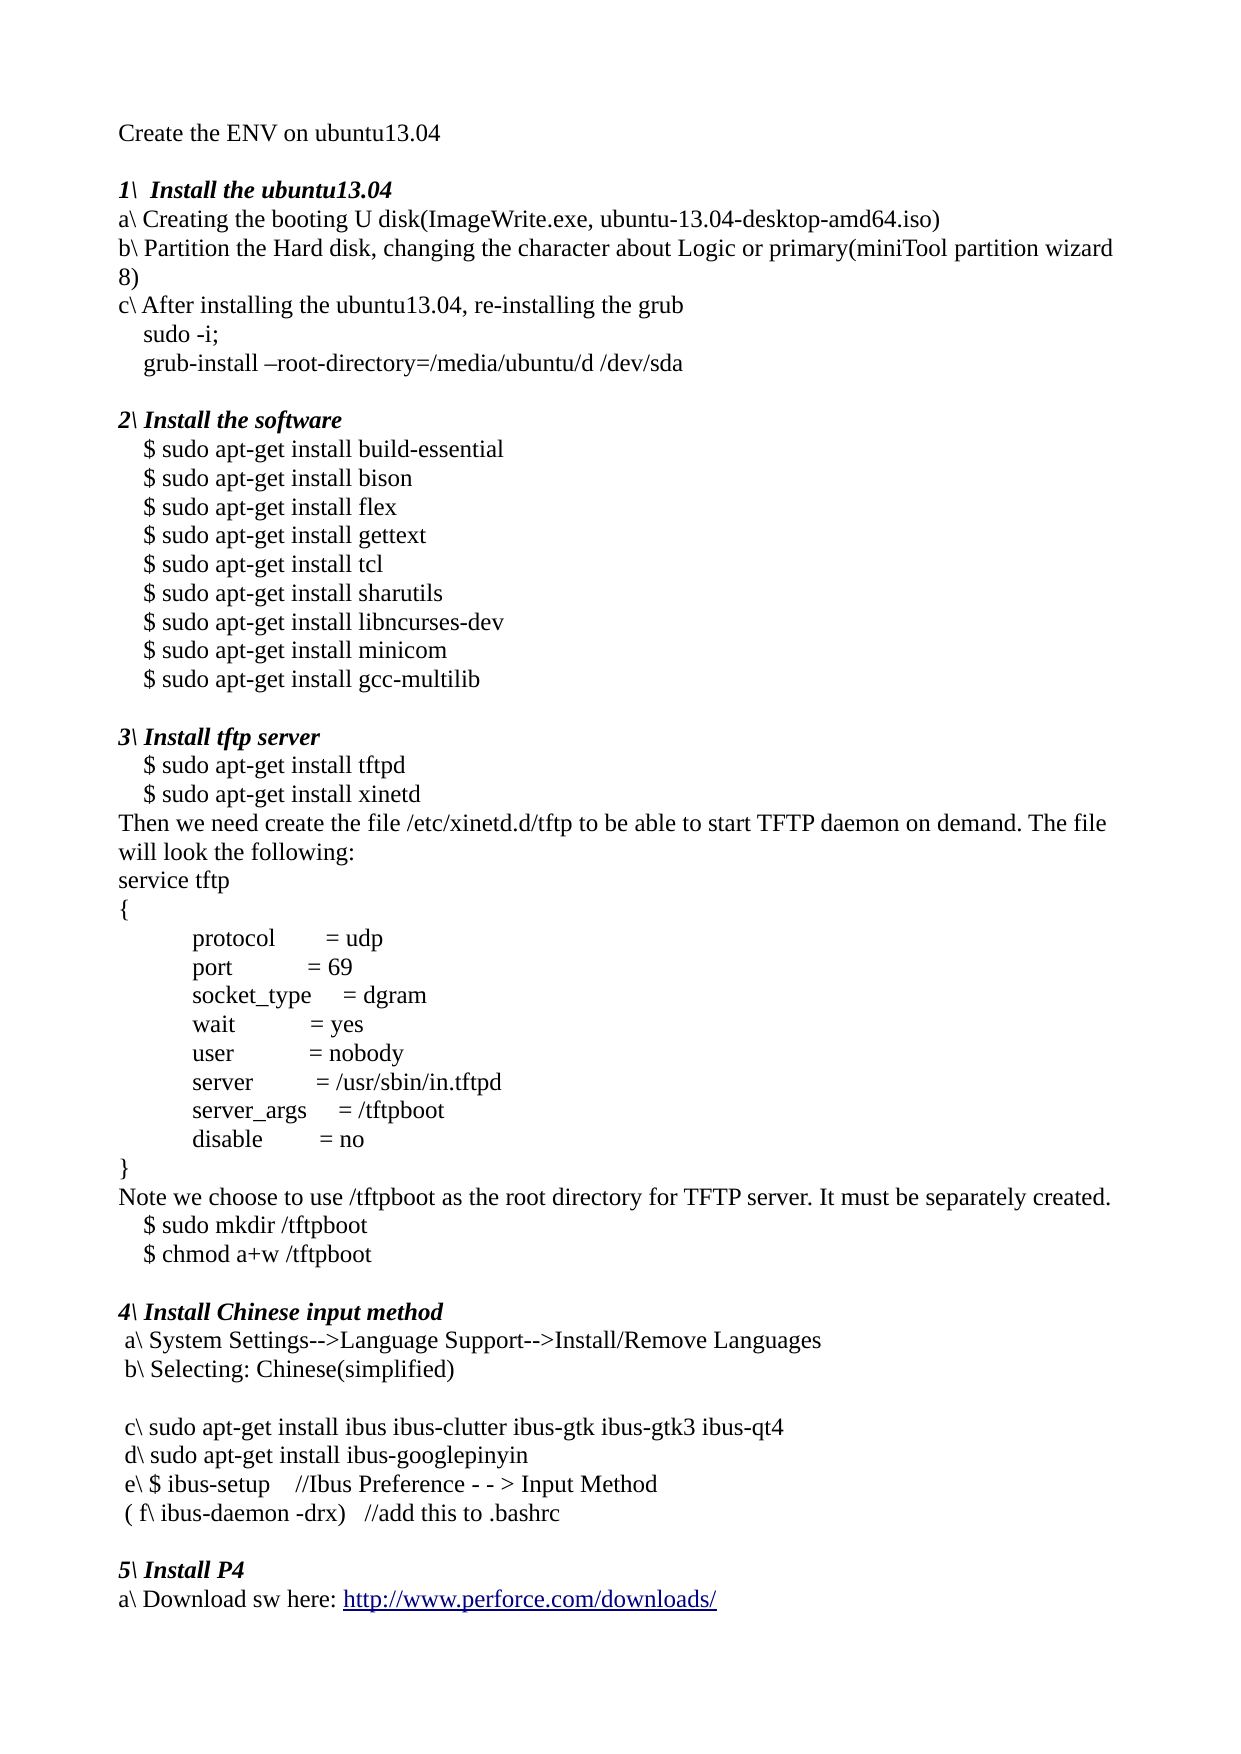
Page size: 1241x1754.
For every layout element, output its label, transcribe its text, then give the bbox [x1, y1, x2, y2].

text c\ After installing the ubuntu13.04, re-installing the grub [118, 291, 1122, 319]
text disable = no [118, 1124, 1122, 1153]
text $ sudo apt-get install libncurses-dev [118, 607, 1122, 636]
text $ sudo apt-get install tftpd [118, 751, 1122, 779]
text Note we choose to use /tftpboot as the root directory for TFTP server. It must be separately created. [118, 1182, 1122, 1211]
text $ sudo apt-get install bison [118, 463, 1122, 492]
text 1\ Install the ubuntu13.04 [118, 176, 1122, 204]
text d\ sudo apt-get install ibus-googlepinyin [118, 1441, 1122, 1469]
text c\ sudo apt-get install ibus ibus-clutter ibus-gtk ibus-gtk3 ibus-qt4 [118, 1412, 1122, 1441]
text $ sudo apt-get install build-essential [118, 434, 1122, 463]
text $ chmod a+w /tftpboot [118, 1239, 1122, 1268]
text socket_type = dgram [118, 981, 1122, 1009]
text wait = yes [118, 1009, 1122, 1038]
text 4\ Install Chinese input method [118, 1297, 1122, 1326]
text a\ Creating the booting U disk(ImageWrite.exe, ubuntu-13.04-desktop-amd64.iso) [118, 204, 1122, 233]
text 3\ Install tftp server [118, 722, 1122, 751]
text service tftp [118, 866, 1122, 894]
text { [118, 894, 1122, 923]
text a\ System Settings-->Language Support-->Install/Remove Languages [118, 1326, 1122, 1354]
text $ sudo apt-get install gettext [118, 521, 1122, 549]
text Create the ENV on ubuntu13.04 [118, 118, 1122, 147]
text 2\ Install the software [118, 406, 1122, 434]
text sudo -i; [118, 319, 1122, 348]
text } [118, 1153, 1122, 1182]
text $ sudo apt-get install tcl [118, 549, 1122, 578]
text 5\ Install P4 [118, 1556, 1122, 1584]
text user = nobody [118, 1038, 1122, 1067]
text $ sudo mkdir /tftpboot [118, 1211, 1122, 1239]
text grub-install –root-directory=/media/ubuntu/d /dev/sda [118, 348, 1122, 377]
text server = /usr/sbin/in.tftpd [118, 1067, 1122, 1096]
text Then we need create the file /etc/xinetd.d/tftp to be able to start TFTP daemon on demand. The file will look the following: [118, 808, 1122, 866]
text $ sudo apt-get install sharutils [118, 578, 1122, 607]
text port = 69 [118, 952, 1122, 981]
text $ sudo apt-get install flex [118, 492, 1122, 521]
text $ sudo apt-get install xinetd [118, 779, 1122, 808]
text ( f\ ibus-daemon -drx) //add this to .bashrc [118, 1498, 1122, 1527]
text $ sudo apt-get install gcc-multilib [118, 664, 1122, 693]
text a\ Download sw here: http://www.perforce.com/downloads/ [118, 1584, 1122, 1613]
text $ sudo apt-get install minicom [118, 636, 1122, 664]
text protocol = udp [118, 923, 1122, 952]
text b\ Selecting: Chinese(simplified) [118, 1354, 1122, 1383]
text server_args = /tftpboot [118, 1096, 1122, 1124]
text b\ Partition the Hard disk, changing the character about Logic or primary(miniTool partition wizard 8) [118, 233, 1122, 291]
text e\ $ ibus-setup //Ibus Preference - - > Input Method [118, 1469, 1122, 1498]
